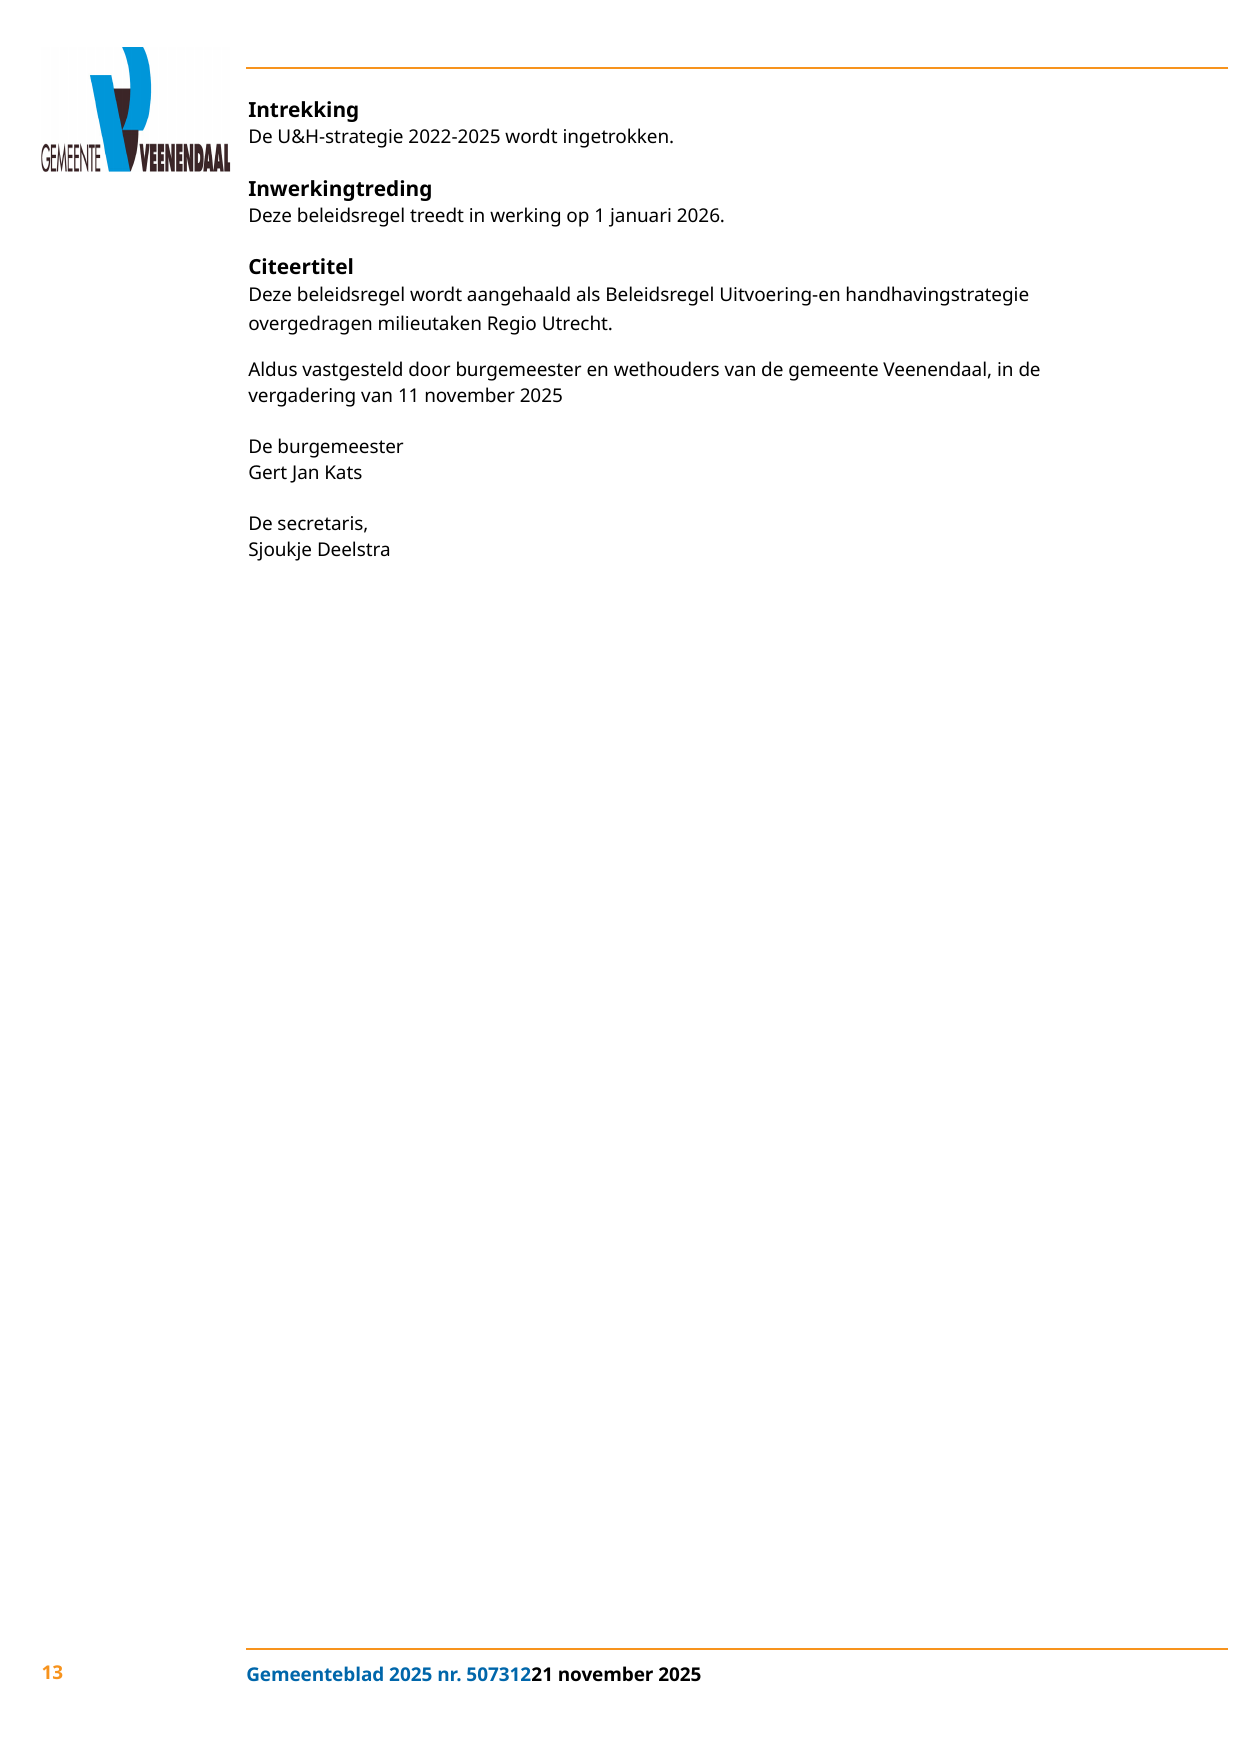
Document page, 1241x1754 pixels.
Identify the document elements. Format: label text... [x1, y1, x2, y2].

picture [41, 47, 130, 172]
text Gert Jan Kats [248, 459, 1152, 485]
text De U&H-strategie 2022-2025 wordt ingetrokken. [248, 123, 1152, 149]
text Deze beleidsregel treedt in werking op 1 januari 2026. [248, 202, 1152, 228]
text Sjoukje Deelstra [248, 536, 1152, 562]
text Intrekking [248, 95, 1152, 123]
text Citeertitel [248, 252, 1152, 281]
text Aldus vastgesteld door burgemeester en wethouders van de gemeente Veenendaal, in de vergadering van 11 november 2025 [248, 356, 1152, 408]
picture [123, 47, 231, 172]
text Deze beleidsregel wordt aangehaald als Beleidsregel Uitvoering-en handhavingstrategie overgedragen milieutaken Regio Utrecht. [248, 281, 1152, 336]
text De secretaris, [248, 511, 1152, 536]
text De burgemeester [248, 433, 1152, 459]
text Inwerkingtreding [248, 174, 1152, 202]
